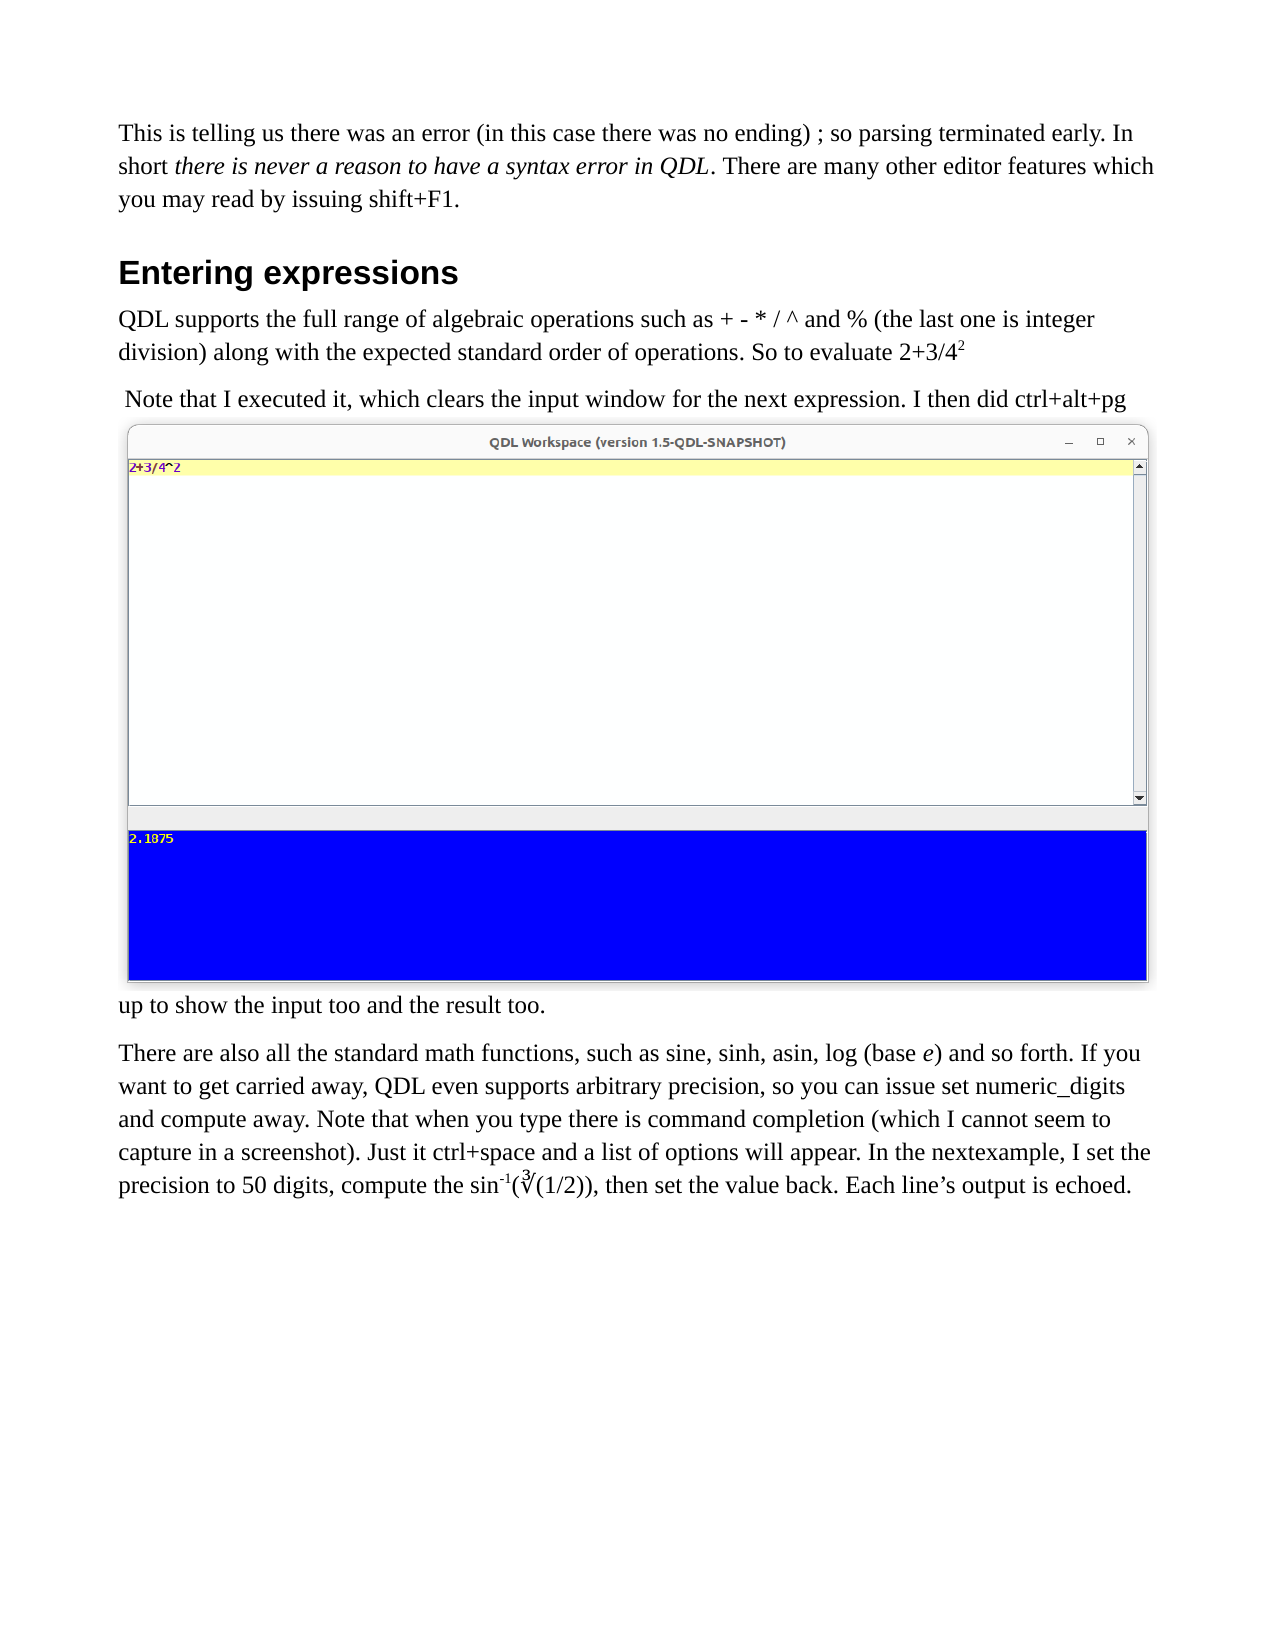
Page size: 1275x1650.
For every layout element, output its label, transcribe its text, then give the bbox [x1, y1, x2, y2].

text Note that I executed it, which clears the input window for the next expression. I then did ctrl+alt+pg [118, 384, 1157, 417]
subtitle Entering expressions [118, 253, 1157, 291]
text QDL supports the full range of algebraic operations such as + - * / ^ and % (the last one is integer division) along with the expected standard order of operations. So to evaluate 2+3/42 [118, 304, 1157, 366]
text This is telling us there was an error (in this case there was no ending) ; so parsing terminated early. In short there is never a reason to have a syntax error in QDL. There are many other editor features which you may read by issuing shift+F1. [118, 118, 1157, 213]
text up to show the input too and the result too. [118, 991, 1157, 1019]
picture [118, 417, 1157, 991]
text There are also all the standard math functions, such as sine, sinh, asin, log (base e) and so forth. If you want to get carried away, QDL even supports arbitrary precision, so you can issue set numeric_digits and compute away. Note that when you type there is command completion (which I cannot seem to capture in a screenshot). Just it ctrl+space and a list of options will appear. In the nextexample, I set the precision to 50 digits, compute the sin-1(∛(1/2)), then set the value back. Each line’s output is echoed. [118, 1038, 1157, 1199]
